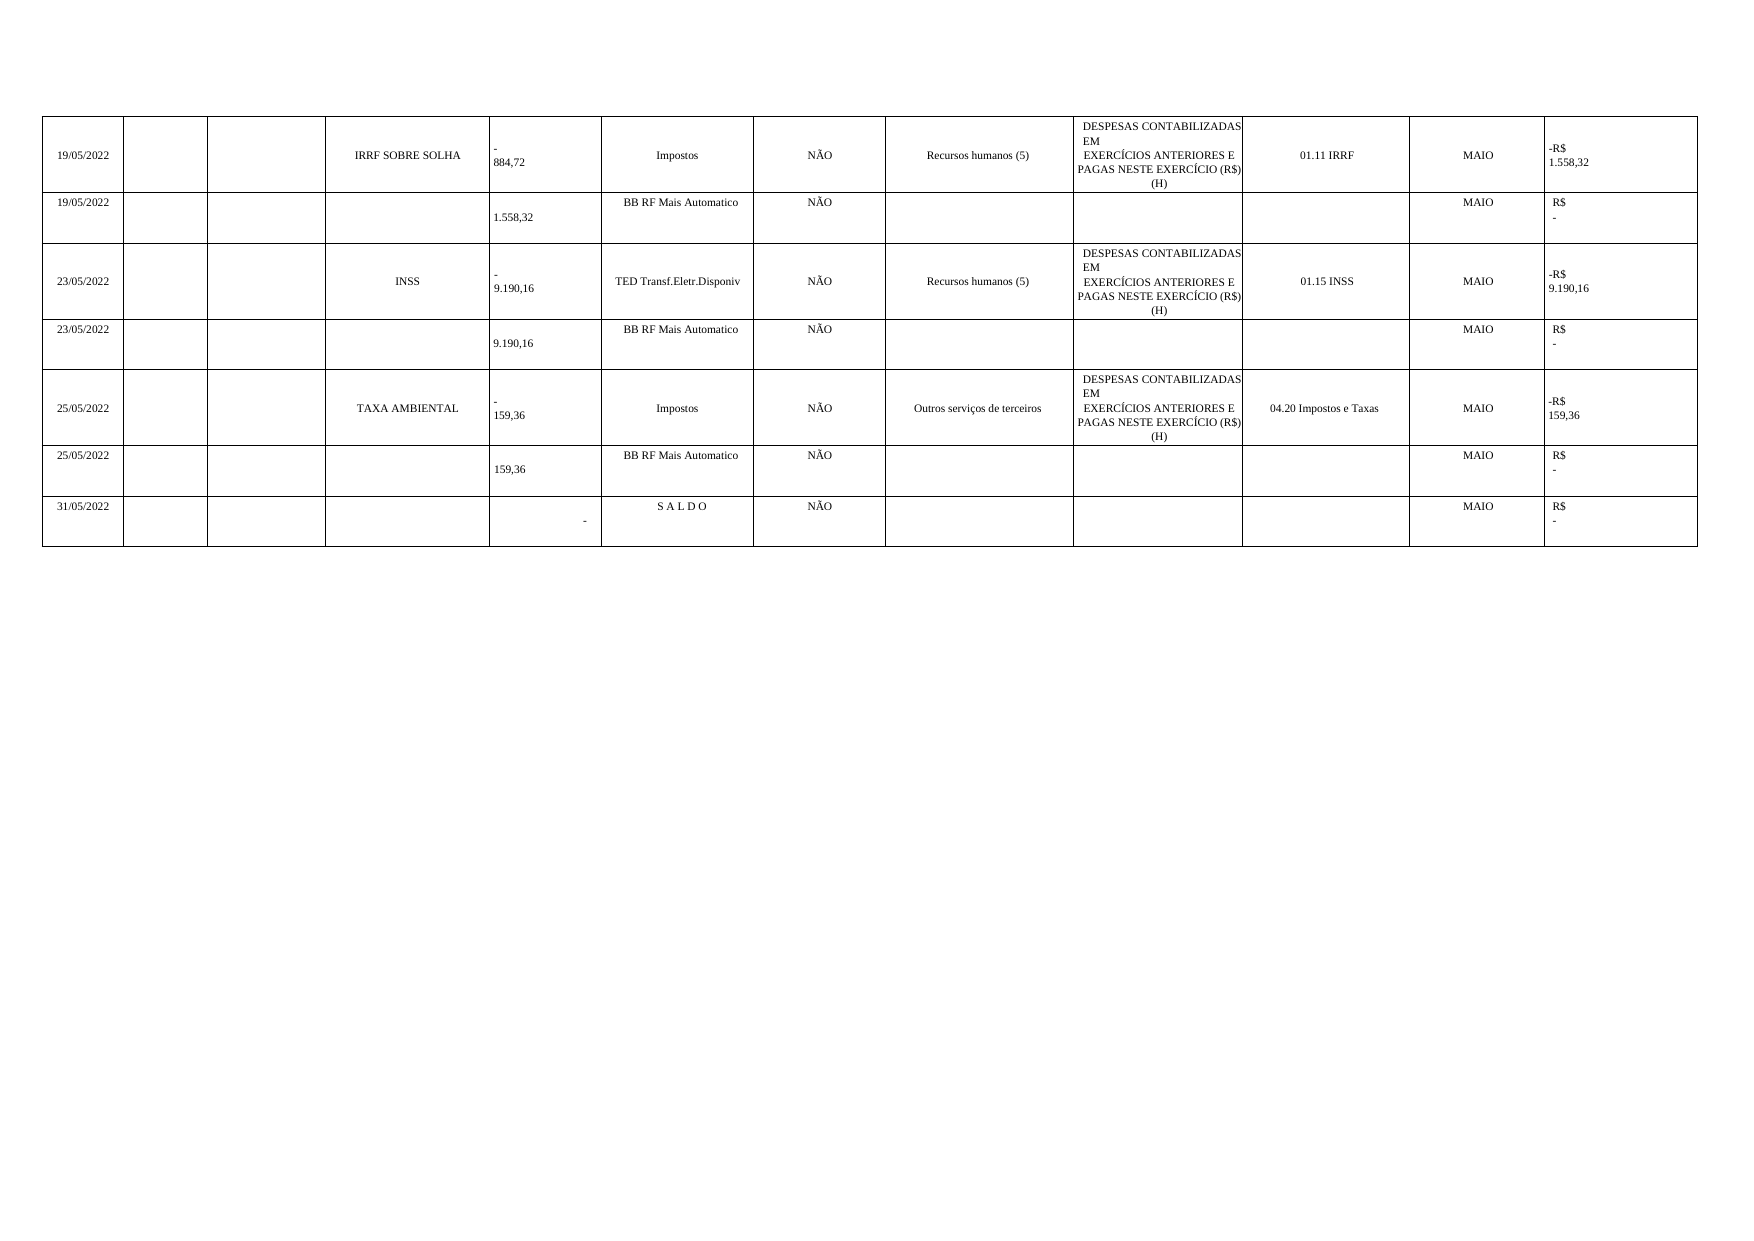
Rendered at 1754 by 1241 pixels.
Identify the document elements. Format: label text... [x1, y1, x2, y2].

table_cell R$ - [1545, 497, 1697, 546]
table_cell Recursos humanos (5) [886, 117, 1073, 192]
table_cell [886, 320, 1073, 369]
table_cell R$ - [1545, 193, 1697, 243]
table_cell S A L D O [602, 497, 753, 546]
table_cell TED Transf.Eletr.Disponiv [602, 244, 753, 319]
table_cell 19/05/2022 [43, 193, 123, 243]
table_cell [326, 320, 489, 369]
table_cell 01.11 IRRF [1243, 117, 1409, 192]
table_cell 31/05/2022 [43, 497, 123, 546]
table_cell 04.20 Impostos e Taxas [1243, 370, 1409, 445]
table_cell R$ - [1545, 320, 1697, 369]
table_cell 19/05/2022 [43, 117, 123, 192]
table_cell IRRF SOBRE SOLHA [326, 117, 489, 192]
table_cell [1243, 320, 1409, 369]
table_cell [1074, 320, 1242, 369]
table_cell 01.15 INSS [1243, 244, 1409, 319]
table_cell MAIO [1410, 244, 1544, 319]
table_cell [886, 497, 1073, 546]
table_cell MAIO [1410, 193, 1544, 243]
table_cell 25/05/2022 [43, 370, 123, 445]
text Anexo RP-08 Resumo Geral Analitico de Credor [42, 547, 1537, 575]
table_cell [886, 446, 1073, 496]
table_cell Outros serviços de terceiros [886, 370, 1073, 445]
table_cell 23/05/2022 [43, 320, 123, 369]
table_cell MAIO [1410, 370, 1544, 445]
table_cell [326, 446, 489, 496]
table_cell 25/05/2022 [43, 446, 123, 496]
table_cell [1243, 497, 1409, 546]
table_cell MAIO [1410, 497, 1544, 546]
table_cell [124, 497, 207, 546]
table_cell MAIO [1410, 320, 1544, 369]
table_cell [1243, 193, 1409, 243]
table_cell BB RF Mais Automatico [602, 193, 753, 243]
table_cell - 9.190,16 [490, 244, 601, 319]
table_cell [1074, 497, 1242, 546]
table_cell [208, 193, 325, 243]
table_cell -R$ 1.558,32 [1545, 117, 1697, 192]
table_cell [124, 370, 207, 445]
table_cell [1074, 446, 1242, 496]
table_cell -R$ 9.190,16 [1545, 244, 1697, 319]
table_cell [124, 193, 207, 243]
table_cell NÃO [754, 320, 885, 369]
table_cell TAXA AMBIENTAL [326, 370, 489, 445]
table_cell [208, 370, 325, 445]
table_cell Impostos [602, 117, 753, 192]
table_cell BB RF Mais Automatico [602, 446, 753, 496]
table_cell [208, 244, 325, 319]
table_cell [124, 320, 207, 369]
table_cell Recursos humanos (5) [886, 244, 1073, 319]
table_cell MAIO [1410, 446, 1544, 496]
table_cell [1243, 446, 1409, 496]
table_cell INSS [326, 244, 489, 319]
table_cell [124, 117, 207, 192]
table_cell R$ - [1545, 446, 1697, 496]
table_cell NÃO [754, 446, 885, 496]
table_cell -R$ 159,36 [1545, 370, 1697, 445]
table_cell [208, 497, 325, 546]
table_cell [208, 320, 325, 369]
table_cell MAIO [1410, 117, 1544, 192]
table_cell [326, 193, 489, 243]
table_cell NÃO [754, 193, 885, 243]
table_cell 1.558,32 [490, 193, 601, 243]
table_cell NÃO [754, 370, 885, 445]
table_cell [208, 446, 325, 496]
table_cell - 884,72 [490, 117, 601, 192]
table_cell DESPESAS CONTABILIZADAS EM EXERCÍCIOS ANTERIORES E PAGAS NESTE EXERCÍCIO (R$) (H) [1074, 244, 1242, 319]
table_cell [326, 497, 489, 546]
table_cell Impostos [602, 370, 753, 445]
table_cell 9.190,16 [490, 320, 601, 369]
table_cell [886, 193, 1073, 243]
table_cell [208, 117, 325, 192]
table_cell [1074, 193, 1242, 243]
table_cell 23/05/2022 [43, 244, 123, 319]
table_cell NÃO [754, 117, 885, 192]
table_cell DESPESAS CONTABILIZADAS EM EXERCÍCIOS ANTERIORES E PAGAS NESTE EXERCÍCIO (R$) (H) [1074, 117, 1242, 192]
table_cell - [490, 497, 601, 546]
table_cell [124, 446, 207, 496]
table_cell - 159,36 [490, 370, 601, 445]
table_cell [124, 244, 207, 319]
table_cell NÃO [754, 244, 885, 319]
table_cell 159,36 [490, 446, 601, 496]
table_cell BB RF Mais Automatico [602, 320, 753, 369]
table_cell NÃO [754, 497, 885, 546]
table_cell DESPESAS CONTABILIZADAS EM EXERCÍCIOS ANTERIORES E PAGAS NESTE EXERCÍCIO (R$) (H) [1074, 370, 1242, 445]
